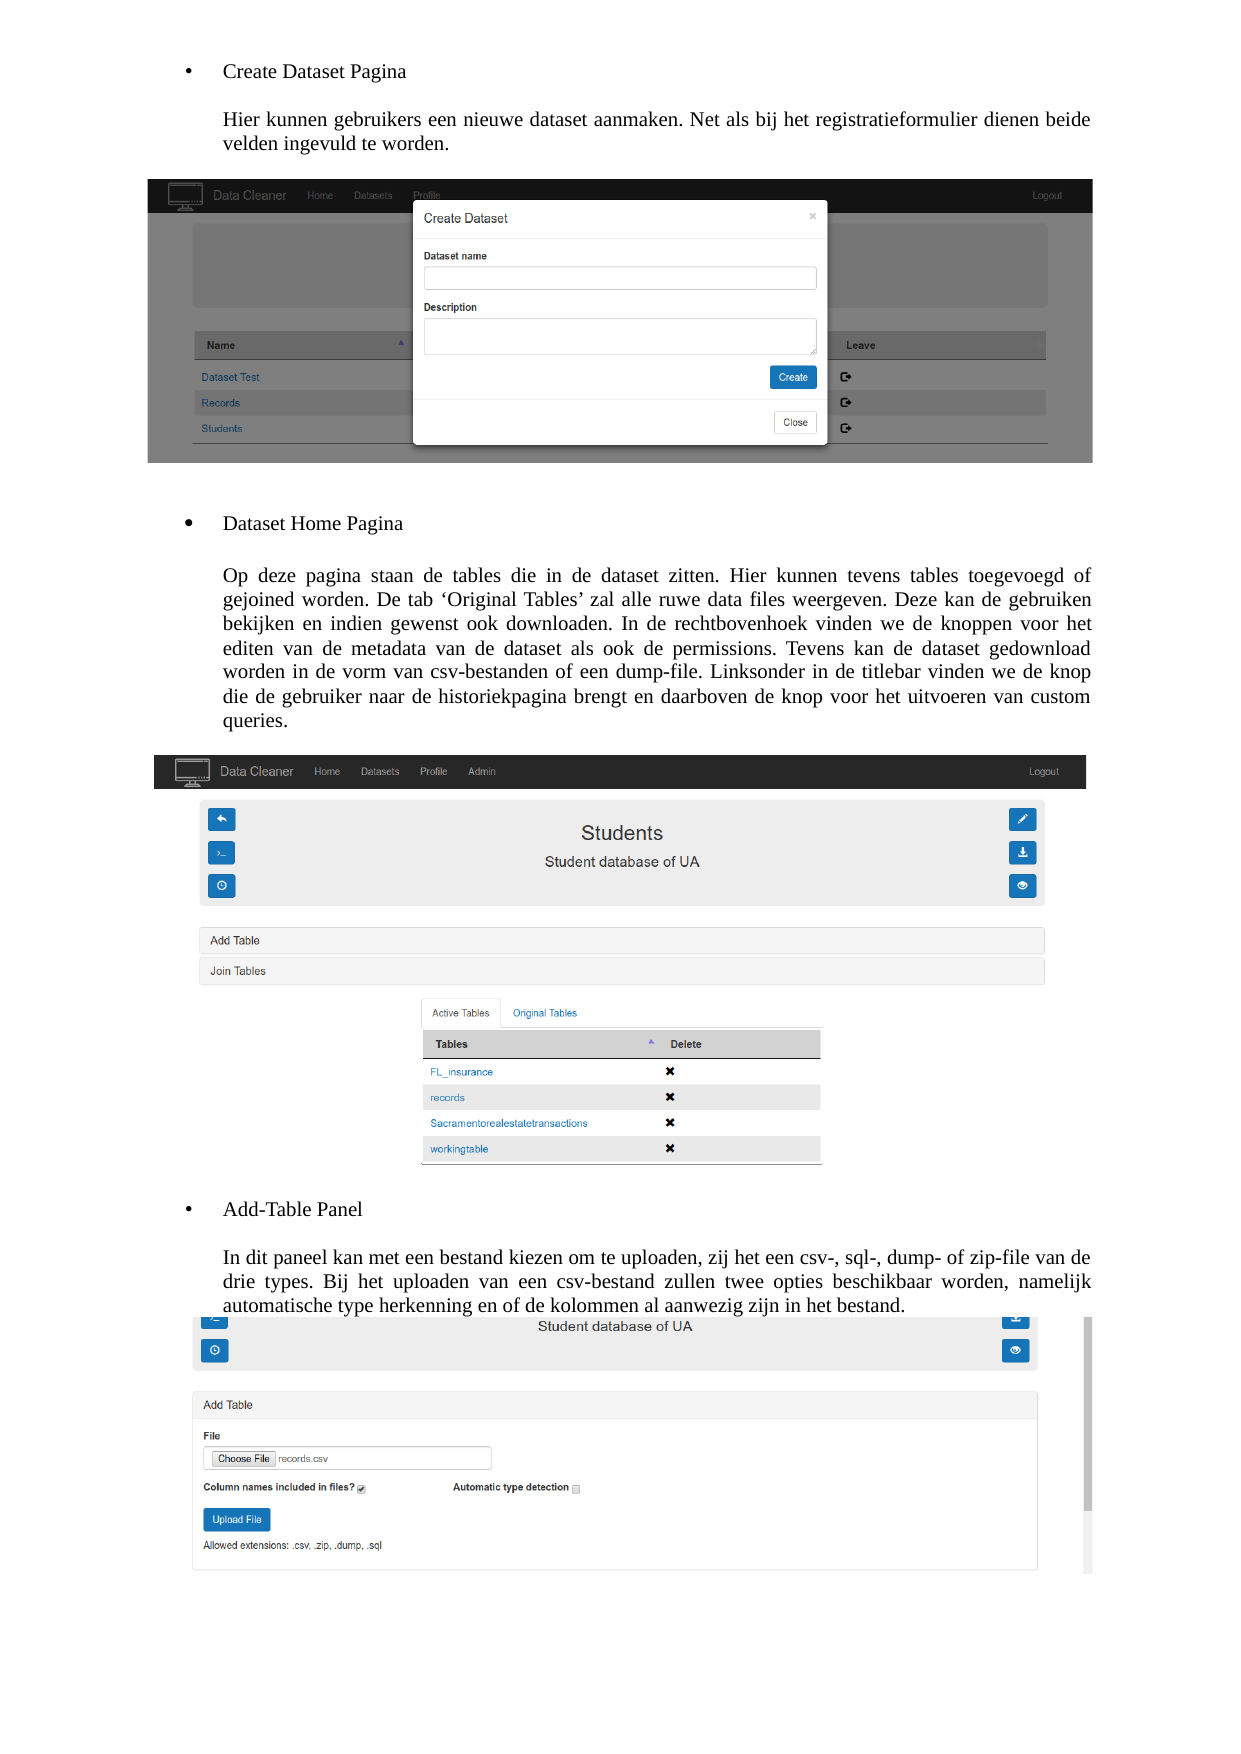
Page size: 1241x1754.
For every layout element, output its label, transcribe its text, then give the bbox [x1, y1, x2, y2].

list Dataset Home Pagina [185, 510, 1093, 534]
picture [147, 179, 1093, 463]
list In dit paneel kan met een bestand kiezen om te uploaden, zij het een csv-, sql-, dump- of zip-file van de drie types. Bij het uploaden van een csv-bestand zullen twee opties beschikbaar worden, namelijk automatische type herkenning en of de kolommen al aanwezig zijn in het bestand. [185, 1245, 1093, 1317]
picture [154, 755, 1087, 1173]
list Add-Table Panel [185, 1197, 1093, 1221]
list Hier kunnen gebruikers een nieuwe dataset aanmaken. Net als bij het registratieformulier dienen beide velden ingevuld te worden. [185, 107, 1093, 155]
list Create Dataset Pagina [185, 59, 1093, 83]
picture [147, 1317, 1093, 1574]
text Op deze pagina staan de tables die in de dataset zitten. Hier kunnen tevens tables toegevoegd of gejoined worden. De tab ‘Original Tables’ zal alle ruwe data files weergeven. Deze kan de gebruiken bekijken en indien gewenst ook downloaden. In de rechtbovenhoek vinden we de knoppen voor het editen van de metadata van de dataset als ook de permissions. Tevens kan de dataset gedownload worden in de vorm van csv-bestanden of een dump-file. Linksonder in de titlebar vinden we de knop die de gebruiker naar de historiekpagina brengt en daarboven de knop voor het uitvoeren van custom queries. [223, 563, 1093, 732]
